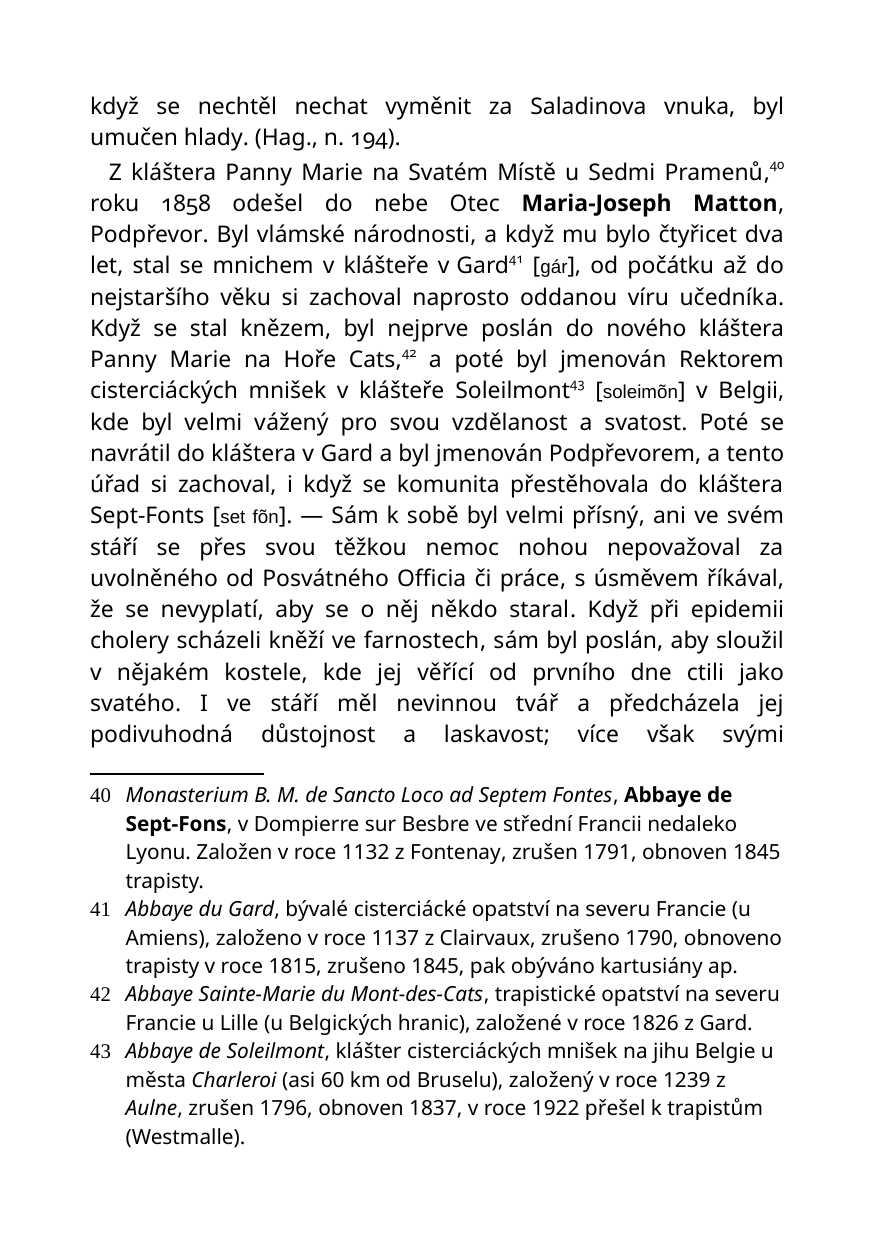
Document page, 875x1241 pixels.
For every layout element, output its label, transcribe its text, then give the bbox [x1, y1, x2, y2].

text Abbaye du Gard, bývalé cisterciácké opatství na severu Francie (u Amiens), založeno v roce 1137 z Clairvaux, zrušeno 1790, obnoveno trapisty v roce 1815, zrušeno 1845, pak obýváno kartusiány ap. [90, 894, 784, 979]
text Abbaye Sainte-Marie du Mont-des-Cats, trapistické opatství na severu Francie u Lille (u Belgických hranic), založené v roce 1826 z Gard. [90, 979, 784, 1036]
text Abbaye de Soleilmont, klášter cisterciáckých mnišek na jihu Belgie u města Charleroi (asi 60 km od Bruselu), založený v roce 1239 z Aulne, zrušen 1796, obnoven 1837, v roce 1922 přešel k trapistům (Westmalle). [90, 1036, 784, 1150]
text Monasterium B. M. de Sancto Loco ad Septem Fontes, Abbaye de Sept-Fons, v Dompierre sur Besbre ve střední Francii nedaleko Lyonu. Založen v roce 1132 z Fontenay, zrušen 1791, obnoven 1845 trapisty. [90, 781, 784, 894]
text Z kláštera Panny Marie na Svatém Místě u Sedmi Pramenů, roku 1858 odešel do nebe Otec Maria-Joseph Matton, Podpřevor. Byl vlámské národnosti, a když mu bylo čtyřicet dva let, stal se mnichem v klášteře v Gard [gár], od počátku až do nejstaršího věku si zachoval naprosto oddanou víru učedníka. Když se stal knězem, byl nejprve poslán do nového kláštera Panny Marie na Hoře Cats, a poté byl jmenován Rektorem cisterciáckých mnišek v klášteře Soleilmont [soleimõn] v Belgii, kde byl velmi vážený pro svou vzdělanost a svatost. Poté se navrátil do kláštera v Gard a byl jmenován Podpřevorem, a tento úřad si zachoval, i když se komunita přestěhovala do kláštera Sept-Fonts [set fõn]. — Sám k sobě byl velmi přísný, ani ve svém stáří se přes svou těžkou nemoc nohou nepovažoval za uvolněného od Posvátného Officia či práce, s úsměvem říkával, že se nevyplatí, aby se o něj někdo staral. Když při epidemii cholery scházeli kněží ve farnostech, sám byl poslán, aby sloužil v nějakém kostele, kde jej věřící od prvního dne ctili jako svatého. I ve stáří měl nevinnou tvář a předcházela jej podivuhodná důstojnost a laskavost; více však svými [90, 156, 784, 749]
text když se nechtěl nechat vyměnit za Saladinova vnuka, byl umučen hlady. (Hag., n. 194). [90, 90, 784, 152]
